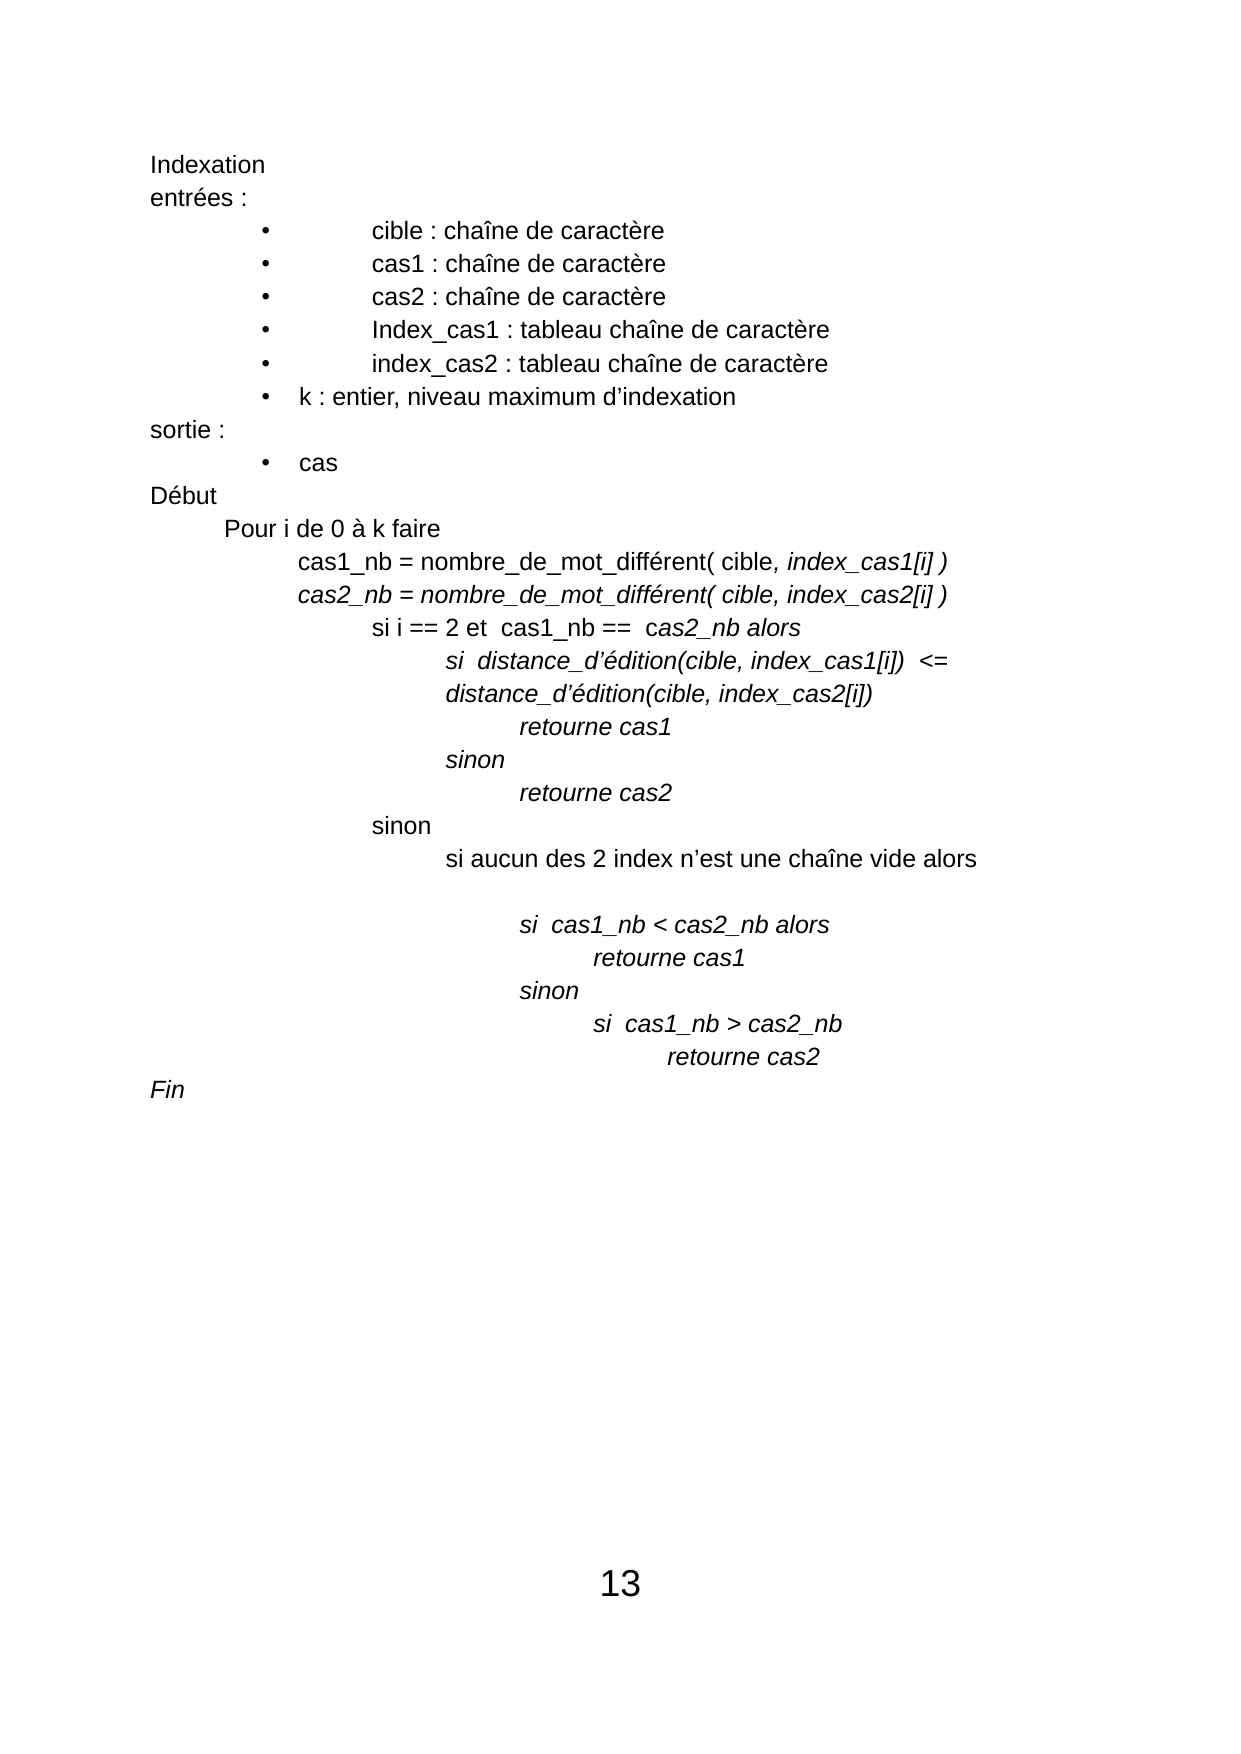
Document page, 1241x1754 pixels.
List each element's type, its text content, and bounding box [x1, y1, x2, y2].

text retourne cas1 [150, 943, 1090, 972]
list Index_cas1 : tableau chaîne de caractère [261, 315, 1090, 344]
list index_cas2 : tableau chaîne de caractère [261, 348, 1090, 377]
text si aucun des 2 index n’est une chaîne vide alors [150, 844, 1090, 873]
text sinon [150, 745, 1090, 774]
list cas [261, 448, 1090, 477]
text cas2_nb = nombre_de_mot_différent( cible, index_cas2[i] ) [150, 580, 1090, 609]
text si cas1_nb > cas2_nb [150, 1009, 1090, 1038]
list cas2 : chaîne de caractère [261, 282, 1090, 311]
text Indexation [150, 150, 1090, 179]
text si i == 2 et cas1_nb == cas2_nb alors [150, 613, 1090, 642]
text Début [150, 481, 1090, 510]
text si cas1_nb < cas2_nb alors [150, 910, 1090, 939]
text retourne cas2 [150, 1042, 1090, 1071]
text cas1_nb = nombre_de_mot_différent( cible, index_cas1[i] ) [150, 547, 1090, 576]
text sinon [150, 811, 1090, 840]
text entrées : [150, 183, 1090, 212]
text Fin [150, 1075, 1090, 1104]
list cas1 : chaîne de caractère [261, 249, 1090, 278]
text retourne cas2 [150, 778, 1090, 807]
list cible : chaîne de caractère [261, 216, 1090, 245]
text retourne cas1 [150, 712, 1090, 741]
text Pour i de 0 à k faire [150, 514, 1090, 543]
text sinon [150, 976, 1090, 1005]
text sortie : [150, 415, 1090, 443]
text si distance_d’édition(cible, index_cas1[i]) <= distance_d’édition(cible, index_cas2[i]) [150, 646, 1090, 708]
list k : entier, niveau maximum d’indexation [261, 382, 1090, 411]
